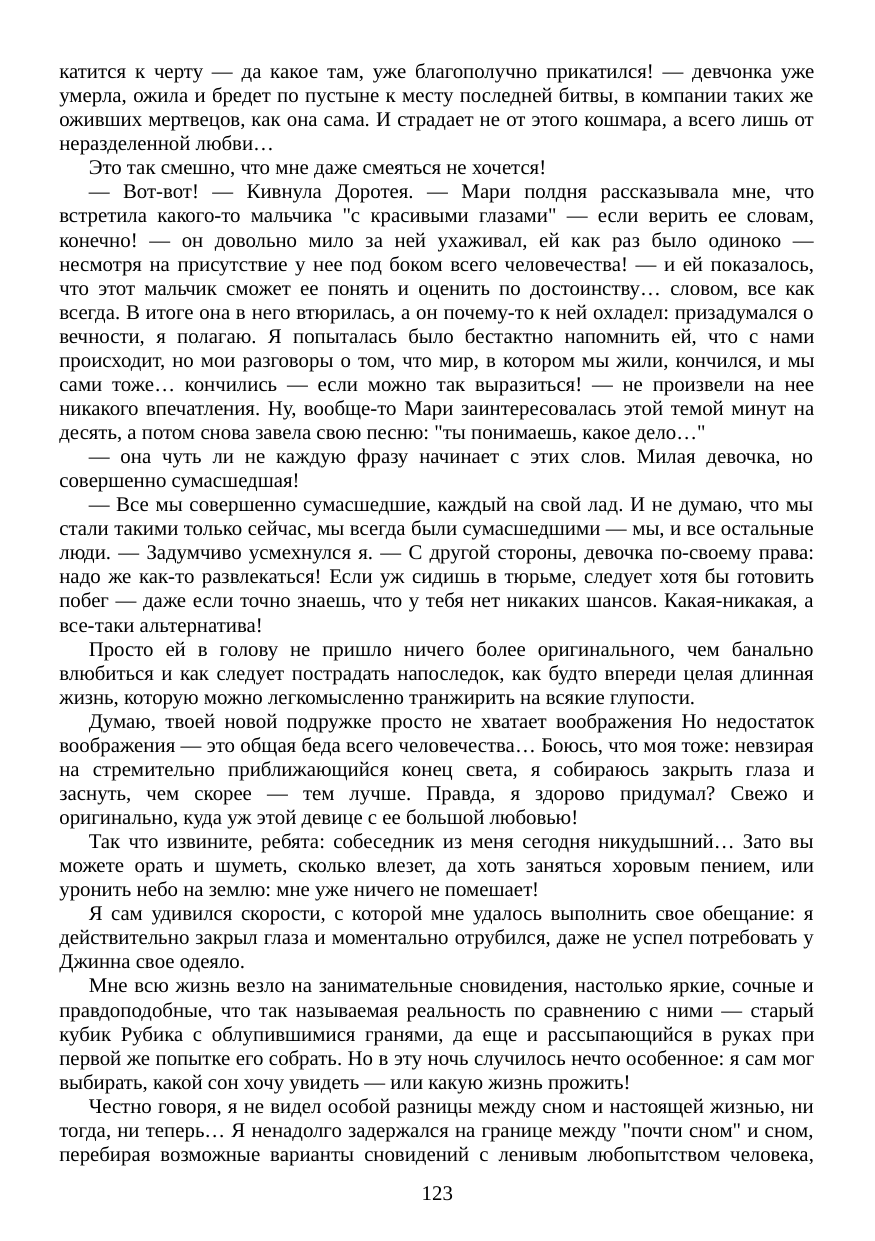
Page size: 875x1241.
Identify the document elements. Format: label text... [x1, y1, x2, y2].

text Я сам удивился скорости, с которой мне удалось выполнить свое обещание: я действительно закрыл глаза и моментально отрубился, даже не успел потребовать у Джинна свое одеяло. [59, 901, 815, 973]
text — Вот-вот! — Кивнула Доротея. — Мари полдня рассказывала мне, что встретила какого-то мальчика "с красивыми глазами" — если верить ее словам, конечно! — он довольно мило за ней ухаживал, ей как раз было одиноко — несмотря на присутствие у нее под боком всего человечества! — и ей показалось, что этот мальчик сможет ее понять и оценить по достоинству… словом, все как всегда. В итоге она в него втюрилась, а он почему-то к ней охладел: призадумался о вечности, я полагаю. Я попыталась было бестактно напомнить ей, что с нами происходит, но мои разговоры о том, что мир, в котором мы жили, кончился, и мы сами тоже… кончились — если можно так выразиться! — не произвели на нее никакого впечатления. Ну, вообще-то Мари заинтересовалась этой темой минут на десять, а потом снова завела свою песню: "ты понимаешь, какое дело…" [59, 179, 815, 444]
text — Все мы совершенно сумасшедшие, каждый на свой лад. И не думаю, что мы стали такими только сейчас, мы всегда были сумасшедшими — мы, и все остальные люди. — Задумчиво усмехнулся я. — С другой стороны, девочка по-своему права: надо же как-то развлекаться! Если уж сидишь в тюрьме, следует хотя бы готовить побег — даже если точно знаешь, что у тебя нет никаких шансов. Какая-никакая, а все-таки альтернатива! [59, 492, 815, 637]
text — она чуть ли не каждую фразу начинает с этих слов. Милая девочка, но совершенно сумасшедшая! [59, 444, 815, 492]
text Думаю, твоей новой подружке просто не хватает воображения Но недостаток воображения — это общая беда всего человечества… Боюсь, что моя тоже: невзирая на стремительно приближающийся конец света, я собираюсь закрыть глаза и заснуть, чем скорее — тем лучше. Правда, я здорово придумал? Свежо и оригинально, куда уж этой девице с ее большой любовью! [59, 709, 815, 829]
text Так что извините, ребята: собеседник из меня сегодня никудышний… Зато вы можете орать и шуметь, сколько влезет, да хоть заняться хоровым пением, или уронить небо на землю: мне уже ничего не помешает! [59, 829, 815, 901]
text Просто ей в голову не пришло ничего более оригинального, чем банально влюбиться и как следует пострадать напоследок, как будто впереди целая длинная жизнь, которую можно легкомысленно транжирить на всякие глупости. [59, 637, 815, 709]
text Честно говоря, я не видел особой разницы между сном и настоящей жизнью, ни тогда, ни теперь… Я ненадолго задержался на границе между "почти сном" и сном, перебирая возможные варианты сновидений с ленивым любопытством человека, [59, 1094, 815, 1166]
text Это так смешно, что мне даже смеяться не хочется! [59, 155, 815, 179]
text Мне всю жизнь везло на занимательные сновидения, настолько яркие, сочные и правдоподобные, что так называемая реальность по сравнению с ними — старый кубик Рубика с облупившимися гранями, да еще и рассыпающийся в руках при первой же попытке его собрать. Но в эту ночь случилось нечто особенное: я сам мог выбирать, какой сон хочу увидеть — или какую жизнь прожить! [59, 973, 815, 1094]
text катится к черту — да какое там, уже благополучно прикатился! — девчонка уже умерла, ожила и бредет по пустыне к месту последней битвы, в компании таких же оживших мертвецов, как она сама. И страдает не от этого кошмара, а всего лишь от неразделенной любви… [59, 59, 815, 155]
